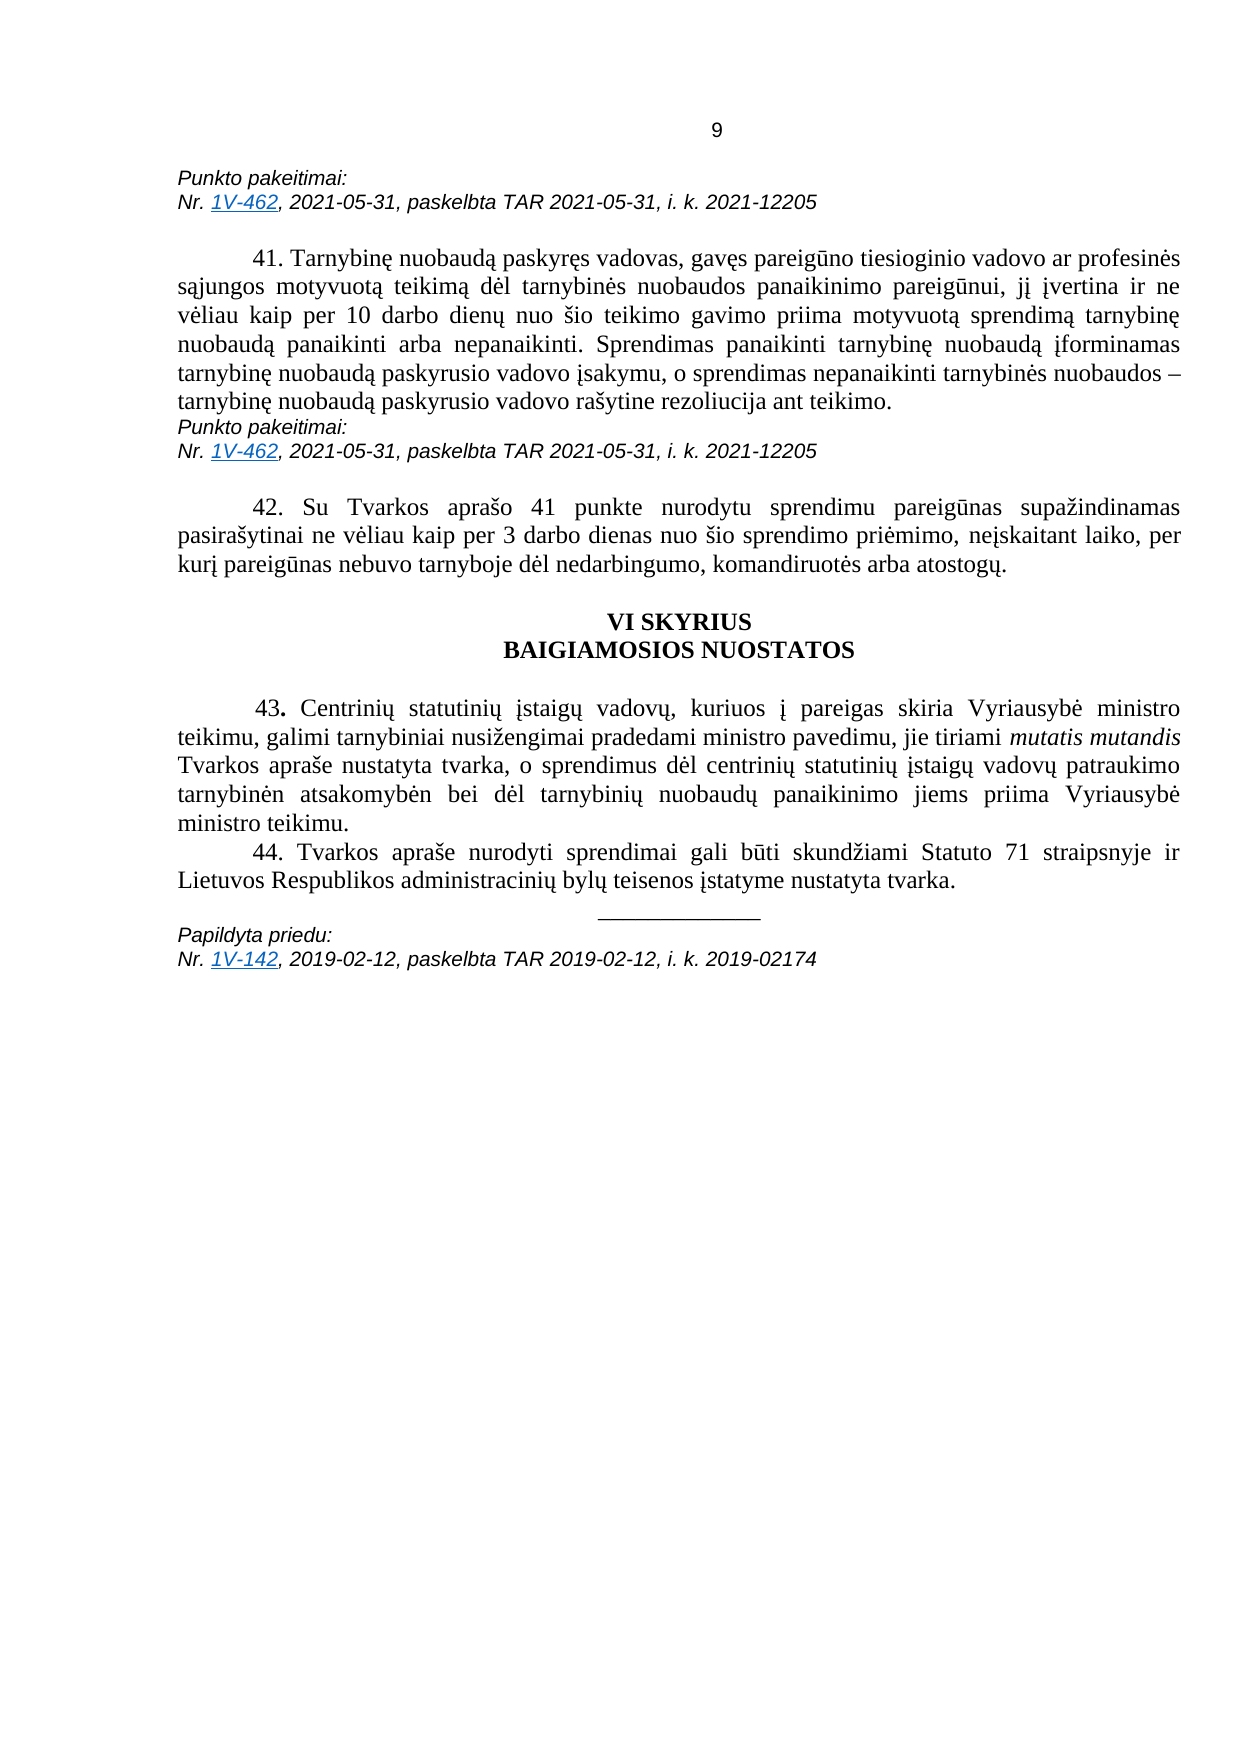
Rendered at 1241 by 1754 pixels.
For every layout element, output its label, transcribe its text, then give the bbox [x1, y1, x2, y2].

text Papildyta priedu: [177, 923, 1181, 947]
text Nr. 1V-462, 2021-05-31, paskelbta TAR 2021-05-31, i. k. 2021-12205 [177, 190, 1181, 214]
text 44. Tvarkos apraše nurodyti sprendimai gali būti skundžiami Statuto 71 straipsnyje ir Lietuvos Respublikos administracinių bylų teisenos įstatyme nustatyta tvarka. [177, 837, 1181, 894]
text Punkto pakeitimai: [177, 166, 1181, 190]
text 42. Su Tvarkos aprašo 41 punkte nurodytu sprendimu pareigūnas supažindinamas pasirašytinai ne vėliau kaip per 3 darbo dienas nuo šio sprendimo priėmimo, neįskaitant laiko, per kurį pareigūnas nebuvo tarnyboje dėl nedarbingumo, komandiruotės arba atostogų. [177, 492, 1181, 578]
text VI SKYRIUS [177, 607, 1181, 636]
text Punkto pakeitimai: [177, 415, 1181, 439]
text Nr. 1V-142, 2019-02-12, paskelbta TAR 2019-02-12, i. k. 2019-02174 [177, 947, 1181, 971]
text 41. Tarnybinę nuobaudą paskyręs vadovas, gavęs pareigūno tiesioginio vadovo ar profesinės sąjungos motyvuotą teikimą dėl tarnybinės nuobaudos panaikinimo pareigūnui, jį įvertina ir ne vėliau kaip per 10 darbo dienų nuo šio teikimo gavimo priima motyvuotą sprendimą tarnybinę nuobaudą panaikinti arba nepanaikinti. Sprendimas panaikinti tarnybinę nuobaudą įforminamas tarnybinę nuobaudą paskyrusio vadovo įsakymu, o sprendimas nepanaikinti tarnybinės nuobaudos – tarnybinę nuobaudą paskyrusio vadovo rašytine rezoliucija ant teikimo. [177, 243, 1181, 415]
text _____________ [177, 894, 1181, 923]
text BAIGIAMOSIOS NUOSTATOS [177, 636, 1181, 664]
text Nr. 1V-462, 2021-05-31, paskelbta TAR 2021-05-31, i. k. 2021-12205 [177, 439, 1181, 463]
text 43. Centrinių statutinių įstaigų vadovų, kuriuos į pareigas skiria Vyriausybė ministro teikimu, galimi tarnybiniai nusižengimai pradedami ministro pavedimu, jie tiriami mutatis mutandis Tvarkos apraše nustatyta tvarka, o sprendimus dėl centrinių statutinių įstaigų vadovų patraukimo tarnybinėn atsakomybėn bei dėl tarnybinių nuobaudų panaikinimo jiems priima Vyriausybė ministro teikimu. [177, 693, 1181, 837]
